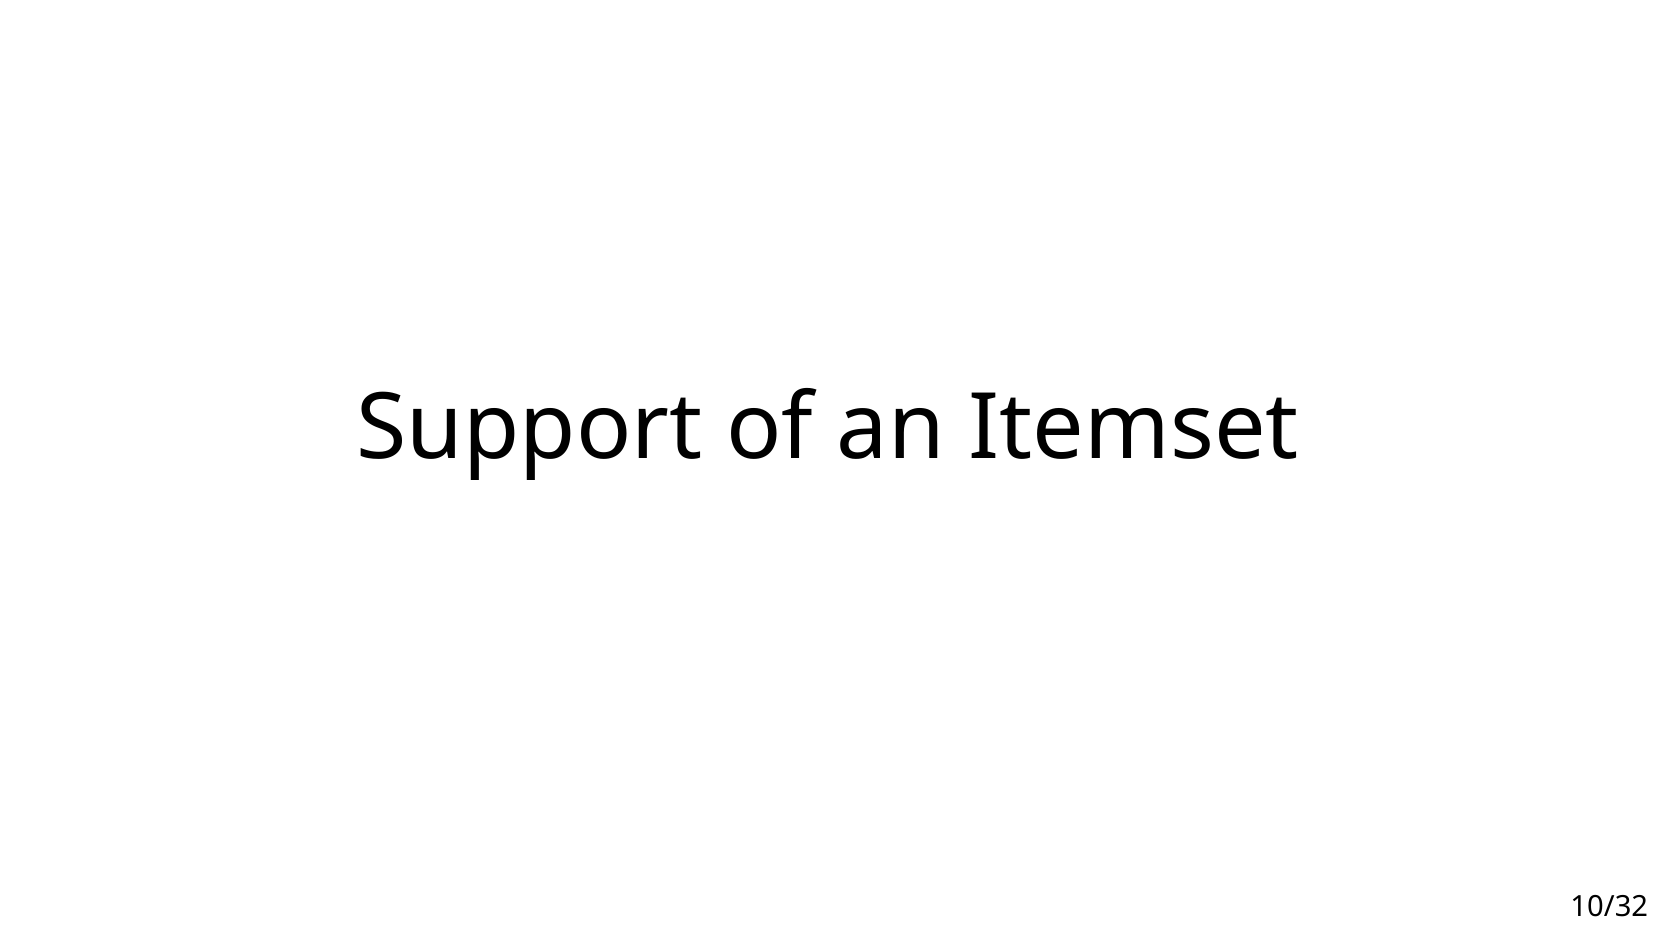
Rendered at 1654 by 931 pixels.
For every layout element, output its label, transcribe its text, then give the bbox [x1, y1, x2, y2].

title Support of an Itemset [0, 320, 1654, 526]
